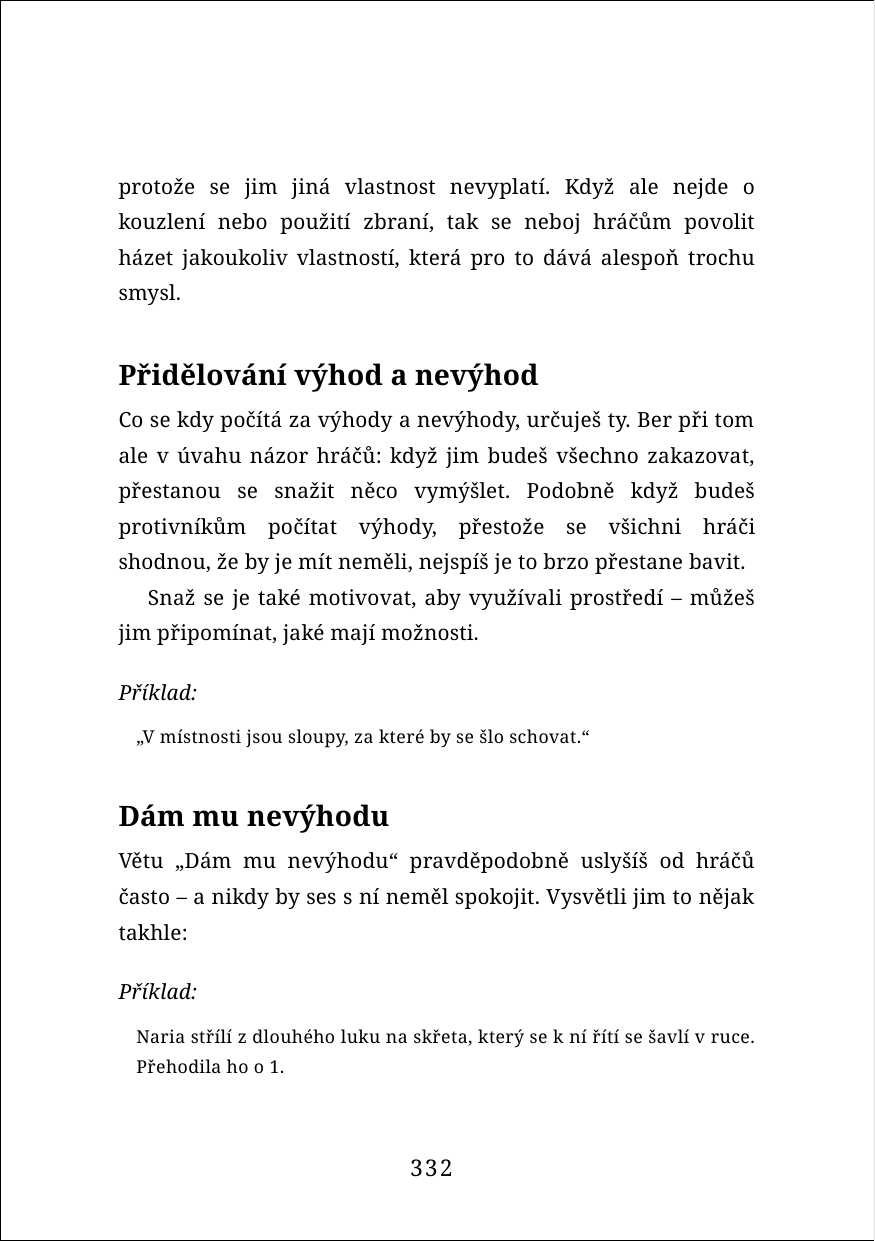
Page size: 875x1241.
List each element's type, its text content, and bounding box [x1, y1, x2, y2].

subtitle Dám mu nevýhodu [118, 796, 756, 835]
text Naria střílí z dlouhého luku na skřeta, který se k ní řítí se šavlí v ruce. Přehodila ho o 1. [136, 1024, 756, 1078]
text Příklad: [118, 678, 756, 706]
subtitle Přidělování výhod a nevýhod [118, 355, 756, 393]
text Příklad: [118, 977, 756, 1005]
text Větu „Dám mu nevýhodu“ pravděpodobně uslyšíš od hráčů často – a nikdy by ses s ní neměl spokojit. Vysvětli jim to nějak takhle: [118, 847, 756, 946]
text Co se kdy počítá za výhody a nevýhody, určuješ ty. Ber při tom ale v úvahu názor hráčů: když jim budeš všechno zakazovat, přestanou se snažit něco vymýšlet. Podobně když budeš protivníkům počítat výhody, přestože se všichni hráči shodnou, že by je mít neměli, nejspíš je to brzo přestane bavit. Snaž se je také motivovat, aby využívali prostředí – můžeš jim připomínat, jaké mají možnosti. [118, 405, 756, 647]
text „V místnosti jsou sloupy, za které by se šlo schovat.“ [136, 725, 756, 749]
text protože se jim jiná vlastnost nevyplatí. Když ale nejde o kouzlení nebo použití zbraní, tak se neboj hráčům povolit házet jakoukoliv vlastností, která pro to dává alespoň trochu smysl. [118, 172, 756, 307]
